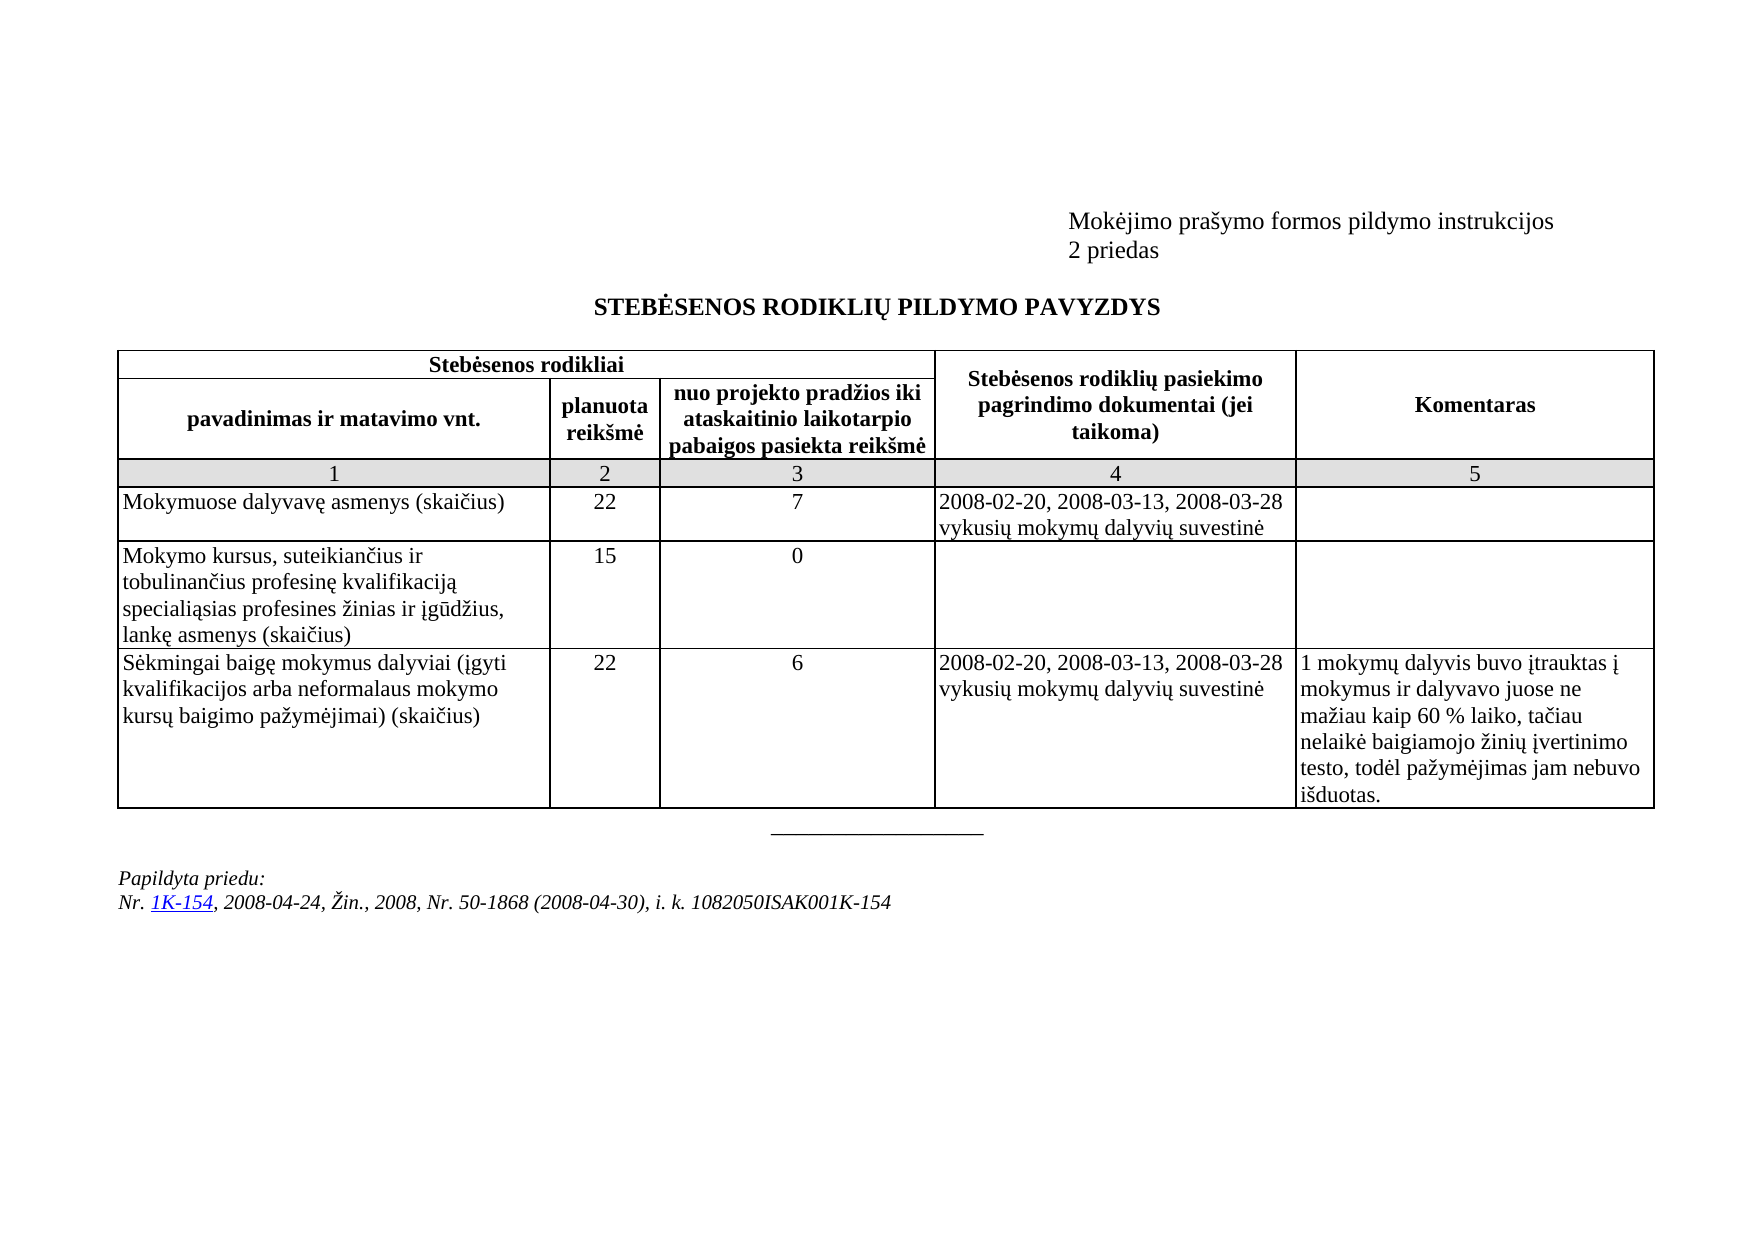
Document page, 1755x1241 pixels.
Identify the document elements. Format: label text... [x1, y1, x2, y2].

table_cell Mokymuose dalyvavę asmenys (skaičius) [119, 488, 549, 540]
table_cell 15 [551, 542, 659, 647]
table_header Stebėsenos rodikliai [119, 351, 934, 378]
table_cell [936, 542, 1295, 647]
table_header Komentaras [1297, 351, 1653, 458]
table_cell [1297, 542, 1653, 647]
table_cell pavadinimas ir matavimo vnt. [119, 379, 549, 458]
table_cell 2008-02-20, 2008-03-13, 2008-03-28 vykusių mokymų dalyvių suvestinė [936, 488, 1295, 540]
text Papildyta priedu: [118, 866, 1636, 890]
table_cell 1 mokymų dalyvis buvo įtrauktas į mokymus ir dalyvavo juose ne mažiau kaip 60 % laiko, tačiau nelaikė baigiamojo žinių įvertinimo testo, todėl pažymėjimas jam nebuvo išduotas. [1297, 649, 1653, 807]
table_cell 7 [661, 488, 934, 540]
table_cell nuo projekto pradžios iki ataskaitinio laikotarpio pabaigos pasiekta reikšmė [661, 379, 934, 458]
table_cell 22 [551, 488, 659, 540]
table_cell Sėkmingai baigę mokymus dalyviai (įgyti kvalifikacijos arba neformalaus mokymo kursų baigimo pažymėjimai) (skaičius) [119, 649, 549, 807]
text STEBĖSENOS RODIKLIŲ PILDYMO PAVYZDYS [118, 292, 1636, 321]
table_cell 1 [119, 460, 549, 486]
text _________________ [118, 809, 1636, 837]
table_cell planuota reikšmė [551, 379, 659, 458]
table_cell 4 [936, 460, 1295, 486]
text Mokėjimo prašymo formos pildymo instrukcijos [1068, 206, 1636, 235]
table_cell 3 [661, 460, 934, 486]
table_cell 5 [1297, 460, 1653, 486]
table_cell 2008-02-20, 2008-03-13, 2008-03-28 vykusių mokymų dalyvių suvestinė [936, 649, 1295, 807]
table_cell [1297, 488, 1653, 540]
table_cell 22 [551, 649, 659, 807]
text 2 priedas [1068, 235, 1636, 263]
text Nr. 1K-154, 2008-04-24, Žin., 2008, Nr. 50-1868 (2008-04-30), i. k. 1082050ISAK001K-154 [118, 890, 1636, 914]
table_cell 6 [661, 649, 934, 807]
table_header Stebėsenos rodiklių pasiekimo pagrindimo dokumentai (jei taikoma) [936, 351, 1295, 458]
table_cell Mokymo kursus, suteikiančius ir tobulinančius profesinę kvalifikaciją specialiąsias profesines žinias ir įgūdžius, lankę asmenys (skaičius) [119, 542, 549, 647]
table_cell 2 [551, 460, 659, 486]
table_cell 0 [661, 542, 934, 647]
